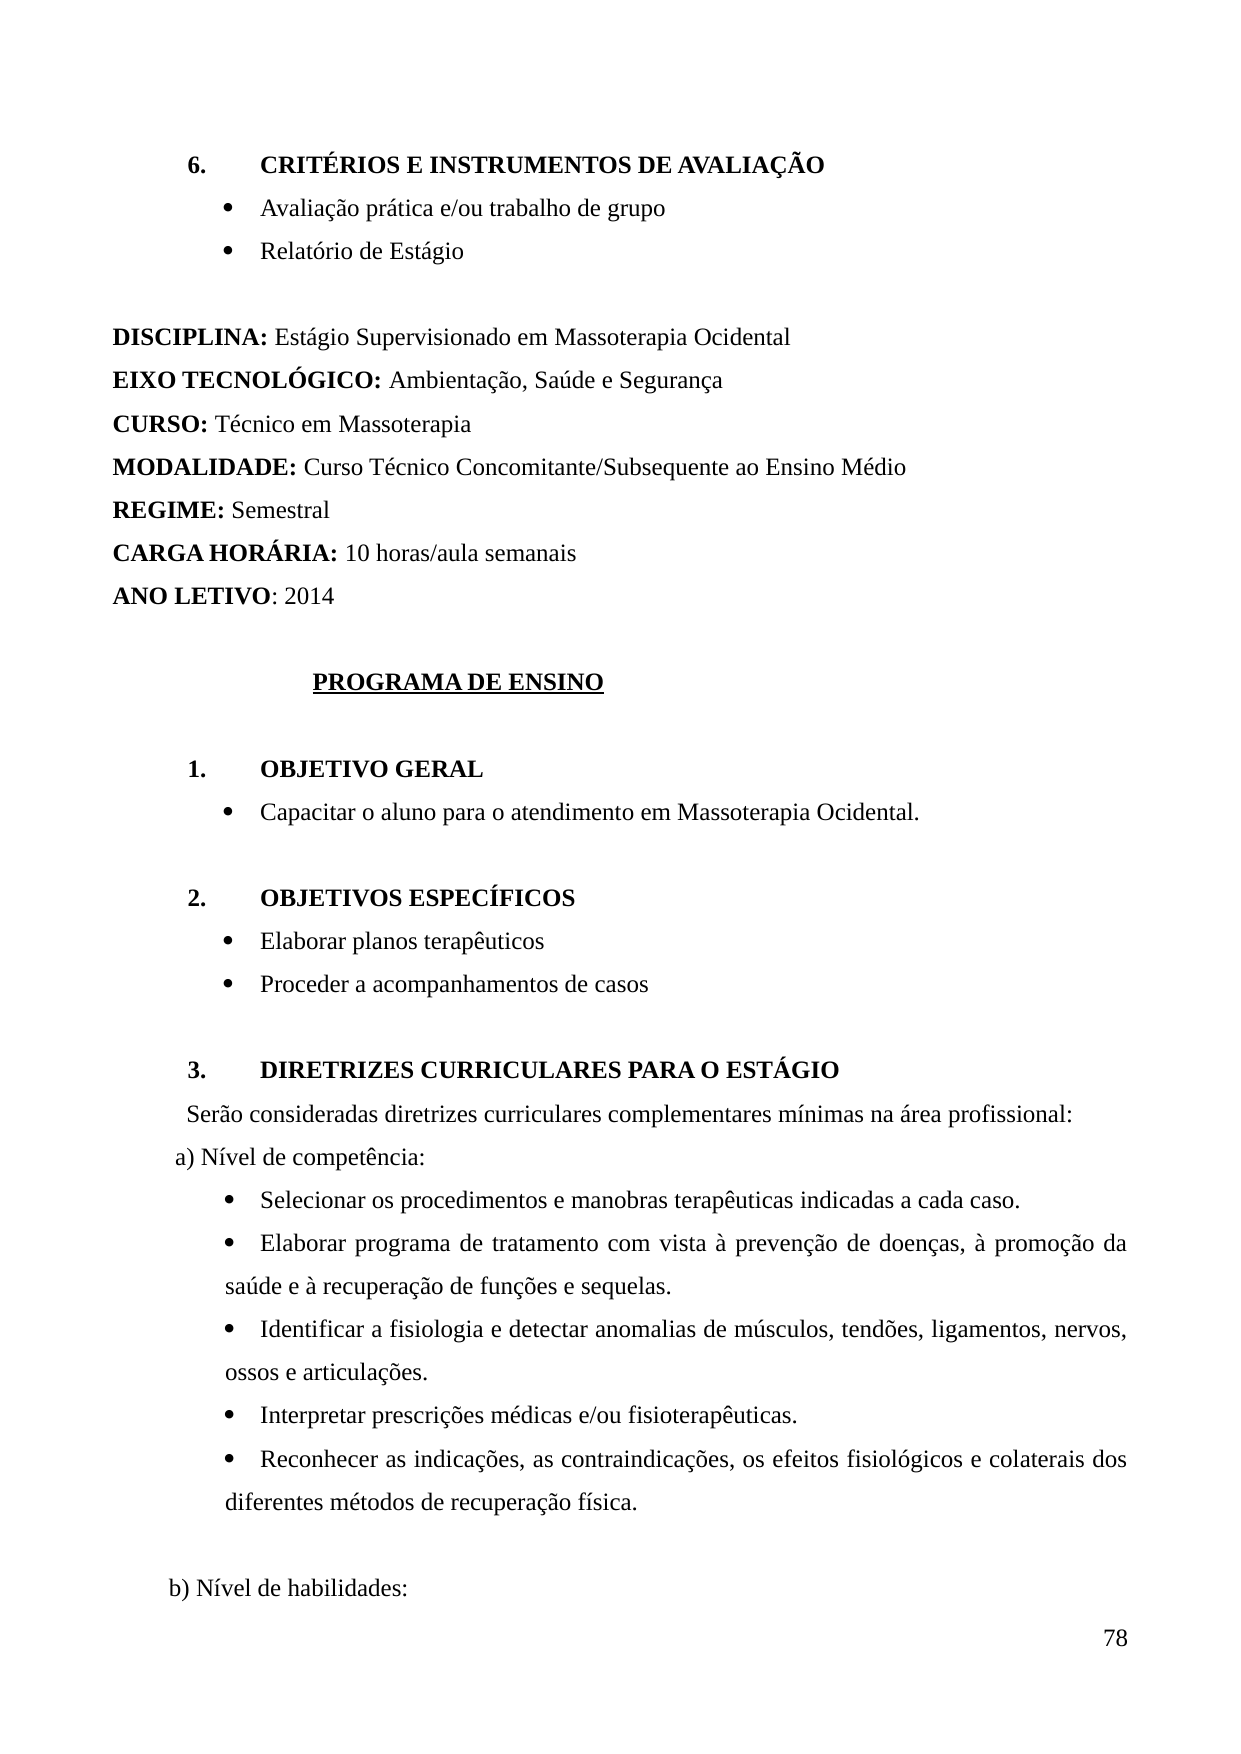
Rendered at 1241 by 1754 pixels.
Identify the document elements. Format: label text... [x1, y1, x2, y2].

text CURSO: Técnico em Massoterapia [112, 409, 1128, 437]
list Proceder a acompanhamentos de casos [224, 969, 1128, 998]
list CRITÉRIOS E INSTRUMENTOS DE AVALIAÇÃO [187, 150, 1128, 179]
list Avaliação prática e/ou trabalho de grupo [224, 193, 1128, 222]
list Identificar a fisiologia e detectar anomalias de músculos, tendões, ligamentos, nervos, ossos e articulações. [225, 1314, 1128, 1386]
text PROGRAMA DE ENSINO [112, 667, 1128, 696]
list Elaborar planos terapêuticos [224, 926, 1128, 955]
text REGIME: Semestral [112, 495, 1128, 524]
text EIXO TECNOLÓGICO: Ambientação, Saúde e Segurança [112, 366, 1128, 394]
list Relatório de Estágio [224, 236, 1128, 265]
text a) Nível de competência: [150, 1142, 1128, 1171]
list Reconhecer as indicações, as contraindicações, os efeitos fisiológicos e colaterais dos diferentes métodos de recuperação física. [225, 1444, 1128, 1516]
list Elaborar programa de tratamento com vista à prevenção de doenças, à promoção da saúde e à recuperação de funções e sequelas. [225, 1228, 1128, 1300]
text b) Nível de habilidades: [150, 1573, 1128, 1602]
text MODALIDADE: Curso Técnico Concomitante/Subsequente ao Ensino Médio [112, 452, 1128, 481]
list OBJETIVOS ESPECÍFICOS [187, 883, 1128, 912]
list DIRETRIZES CURRICULARES PARA O ESTÁGIO [187, 1056, 1128, 1084]
list OBJETIVO GERAL [187, 754, 1128, 782]
text CARGA HORÁRIA: 10 horas/aula semanais [112, 538, 1128, 567]
list Interpretar prescrições médicas e/ou fisioterapêuticas. [225, 1401, 1128, 1429]
text Serão consideradas diretrizes curriculares complementares mínimas na área profissional: [150, 1099, 1128, 1127]
list Selecionar os procedimentos e manobras terapêuticas indicadas a cada caso. [225, 1185, 1128, 1214]
text ANO LETIVO: 2014 [112, 581, 1128, 610]
list Capacitar o aluno para o atendimento em Massoterapia Ocidental. [224, 797, 1128, 826]
text DISCIPLINA: Estágio Supervisionado em Massoterapia Ocidental [112, 322, 1128, 351]
